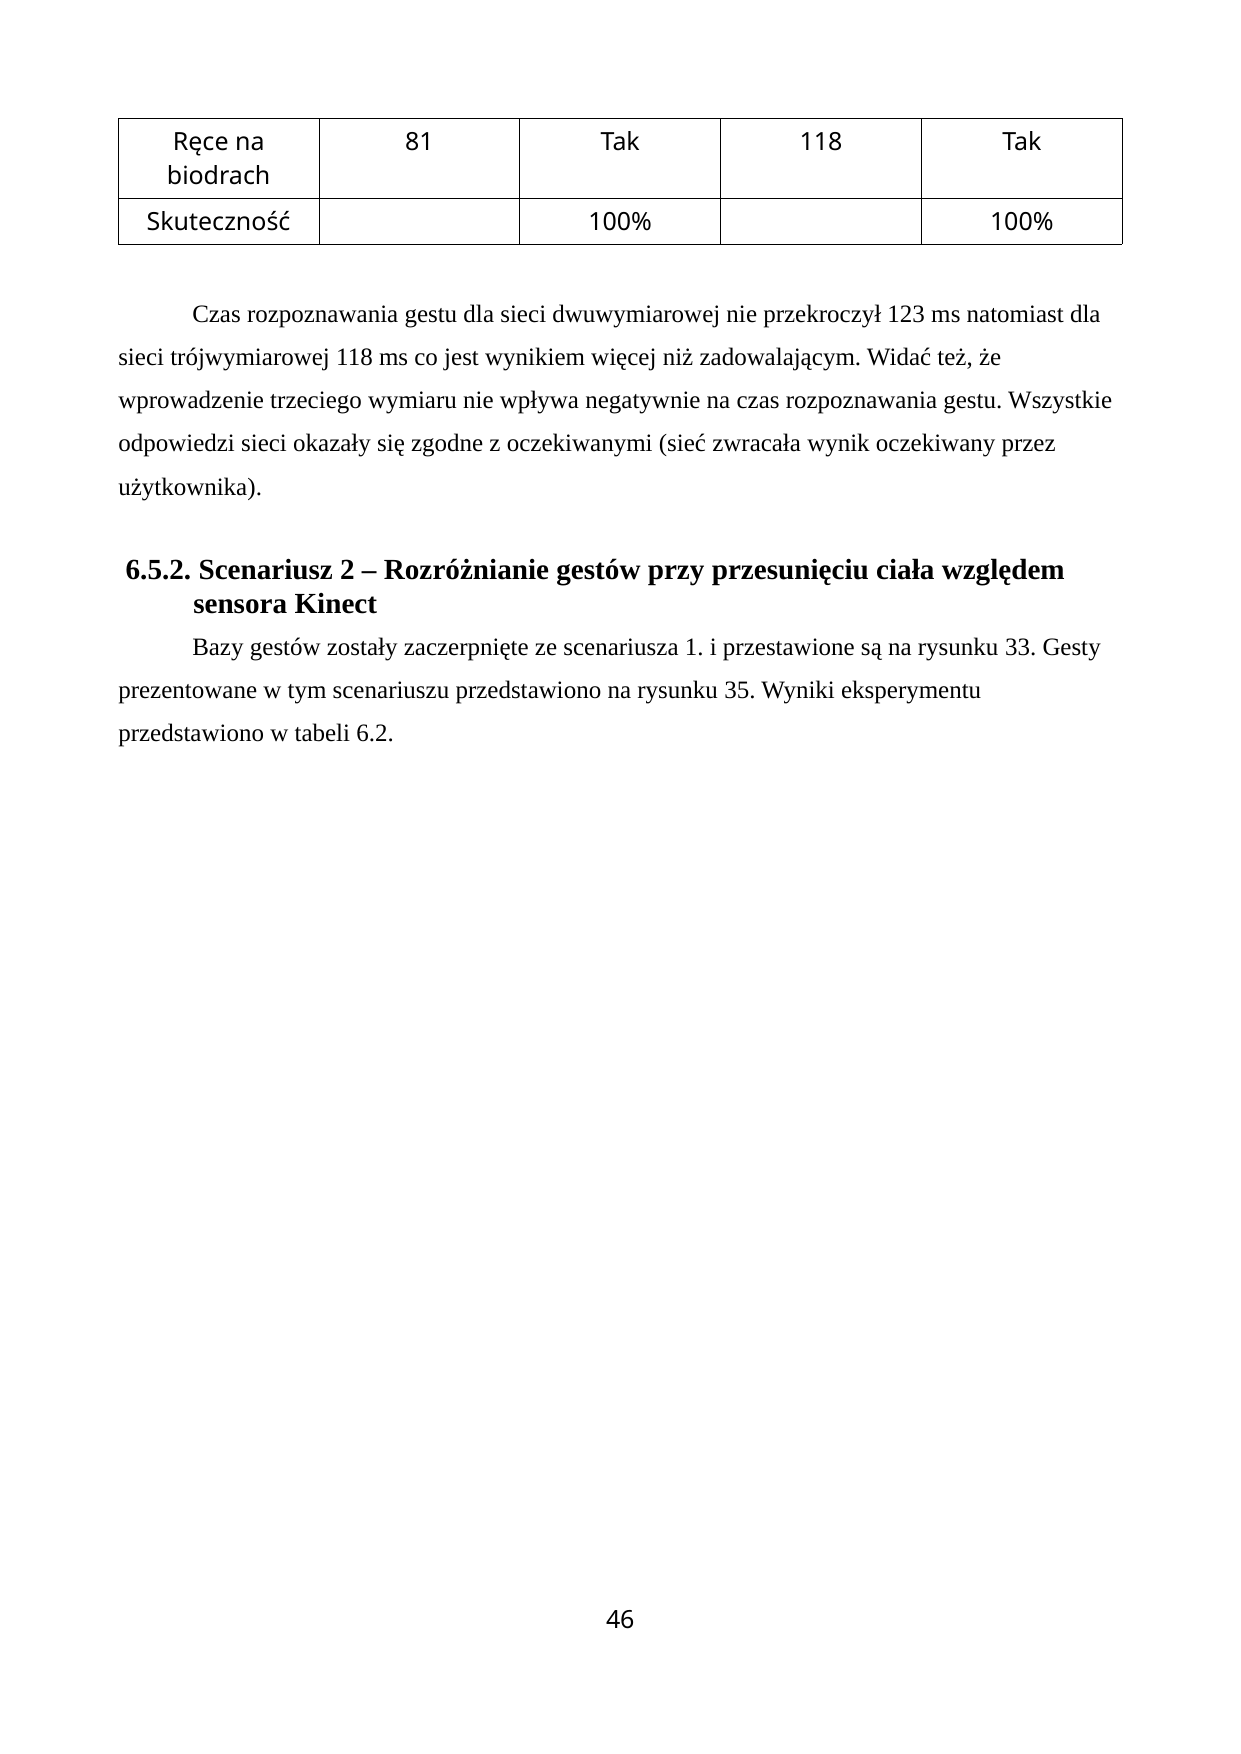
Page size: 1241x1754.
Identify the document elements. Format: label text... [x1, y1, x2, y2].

table_cell Tak [520, 119, 720, 198]
subtitle Scenariusz 2 – Rozróżnianie gestów przy przesunięciu ciała względem sensora Kinect [118, 552, 1122, 619]
table_cell Tak [922, 119, 1122, 198]
table_cell 81 [320, 119, 519, 198]
table_cell 118 [721, 119, 921, 198]
table_cell 100% [520, 199, 720, 243]
text Bazy gestów zostały zaczerpnięte ze scenariusza 1. i przestawione są na rysunku 33. Gesty prezentowane w tym scenariuszu przedstawiono na rysunku 35. Wyniki eksperymentu przedstawiono w tabeli 6.2. [118, 632, 1122, 747]
text Czas rozpoznawania gestu dla sieci dwuwymiarowej nie przekroczył 123 ms natomiast dla sieci trójwymiarowej 118 ms co jest wynikiem więcej niż zadowalającym. Widać też, że wprowadzenie trzeciego wymiaru nie wpływa negatywnie na czas rozpoznawania gestu. Wszystkie odpowiedzi sieci okazały się zgodne z oczekiwanymi (sieć zwracała wynik oczekiwany przez użytkownika). [118, 299, 1122, 500]
table_cell [721, 199, 921, 243]
table_cell 100% [922, 199, 1122, 243]
table_cell [320, 199, 519, 243]
table_cell Skuteczność [119, 199, 319, 243]
table_cell Ręce na biodrach [119, 119, 319, 198]
